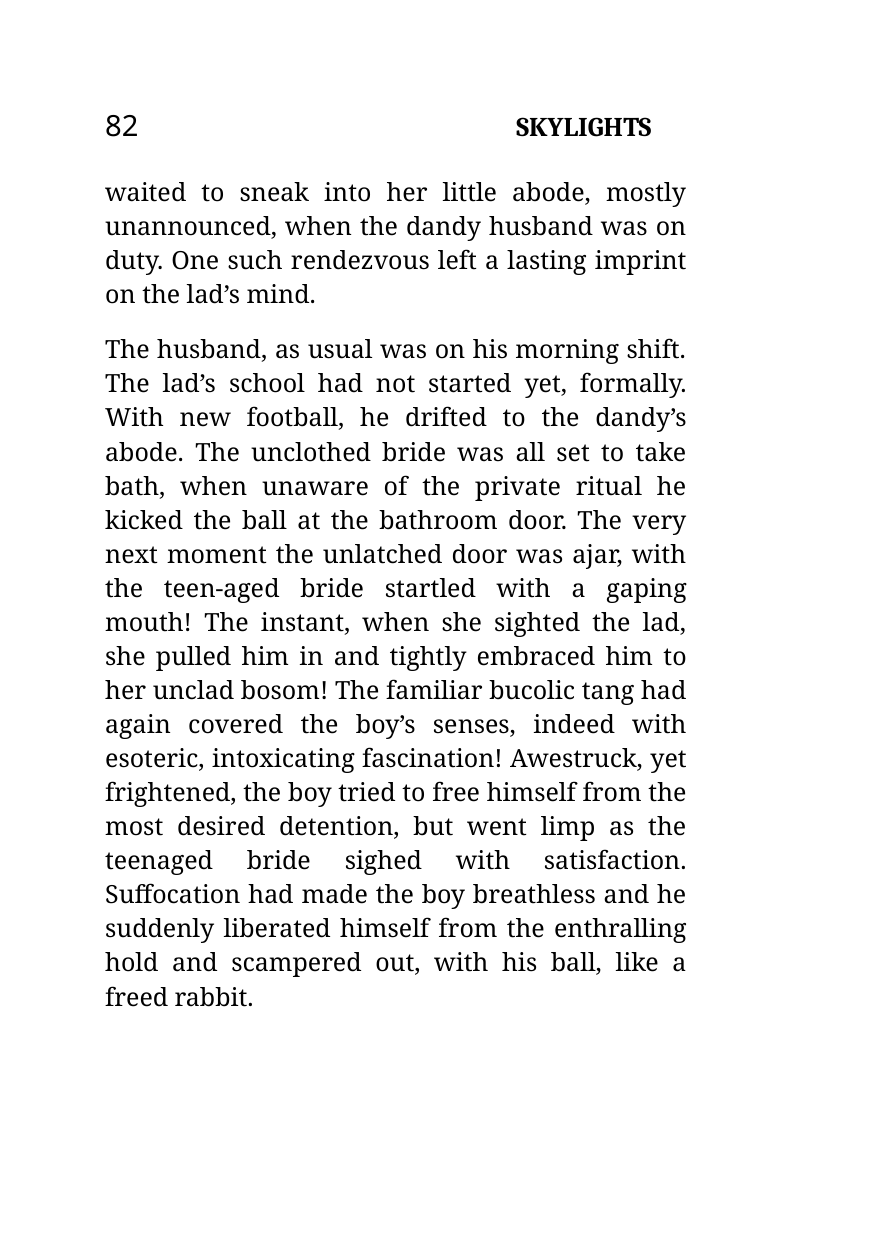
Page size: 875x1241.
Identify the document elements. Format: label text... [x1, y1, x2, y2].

text The husband, as usual was on his morning shift. The lad’s school had not started yet, formally. With new football, he drifted to the dandy’s abode. The unclothed bride was all set to take bath, when unaware of the private ritual he kicked the ball at the bathroom door. The very next moment the unlatched door was ajar, with the teen-aged bride startled with a gaping mouth! The instant, when she sighted the lad, she pulled him in and tightly embraced him to her unclad bosom! The familiar bucolic tang had again covered the boy’s senses, indeed with esoteric, intoxicating fascination! Awestruck, yet frightened, the boy tried to free himself from the most desired detention, but went limp as the teenaged bride sighed with satisfaction. Suffocation had made the boy breathless and he suddenly liberated himself from the enthralling hold and scampered out, with his ball, like a freed rabbit. [105, 332, 687, 1013]
text waited to sneak into her little abode, mostly unannounced, when the dandy husband was on duty. One such rendezvous left a lasting imprint on the lad’s mind. [105, 175, 687, 311]
